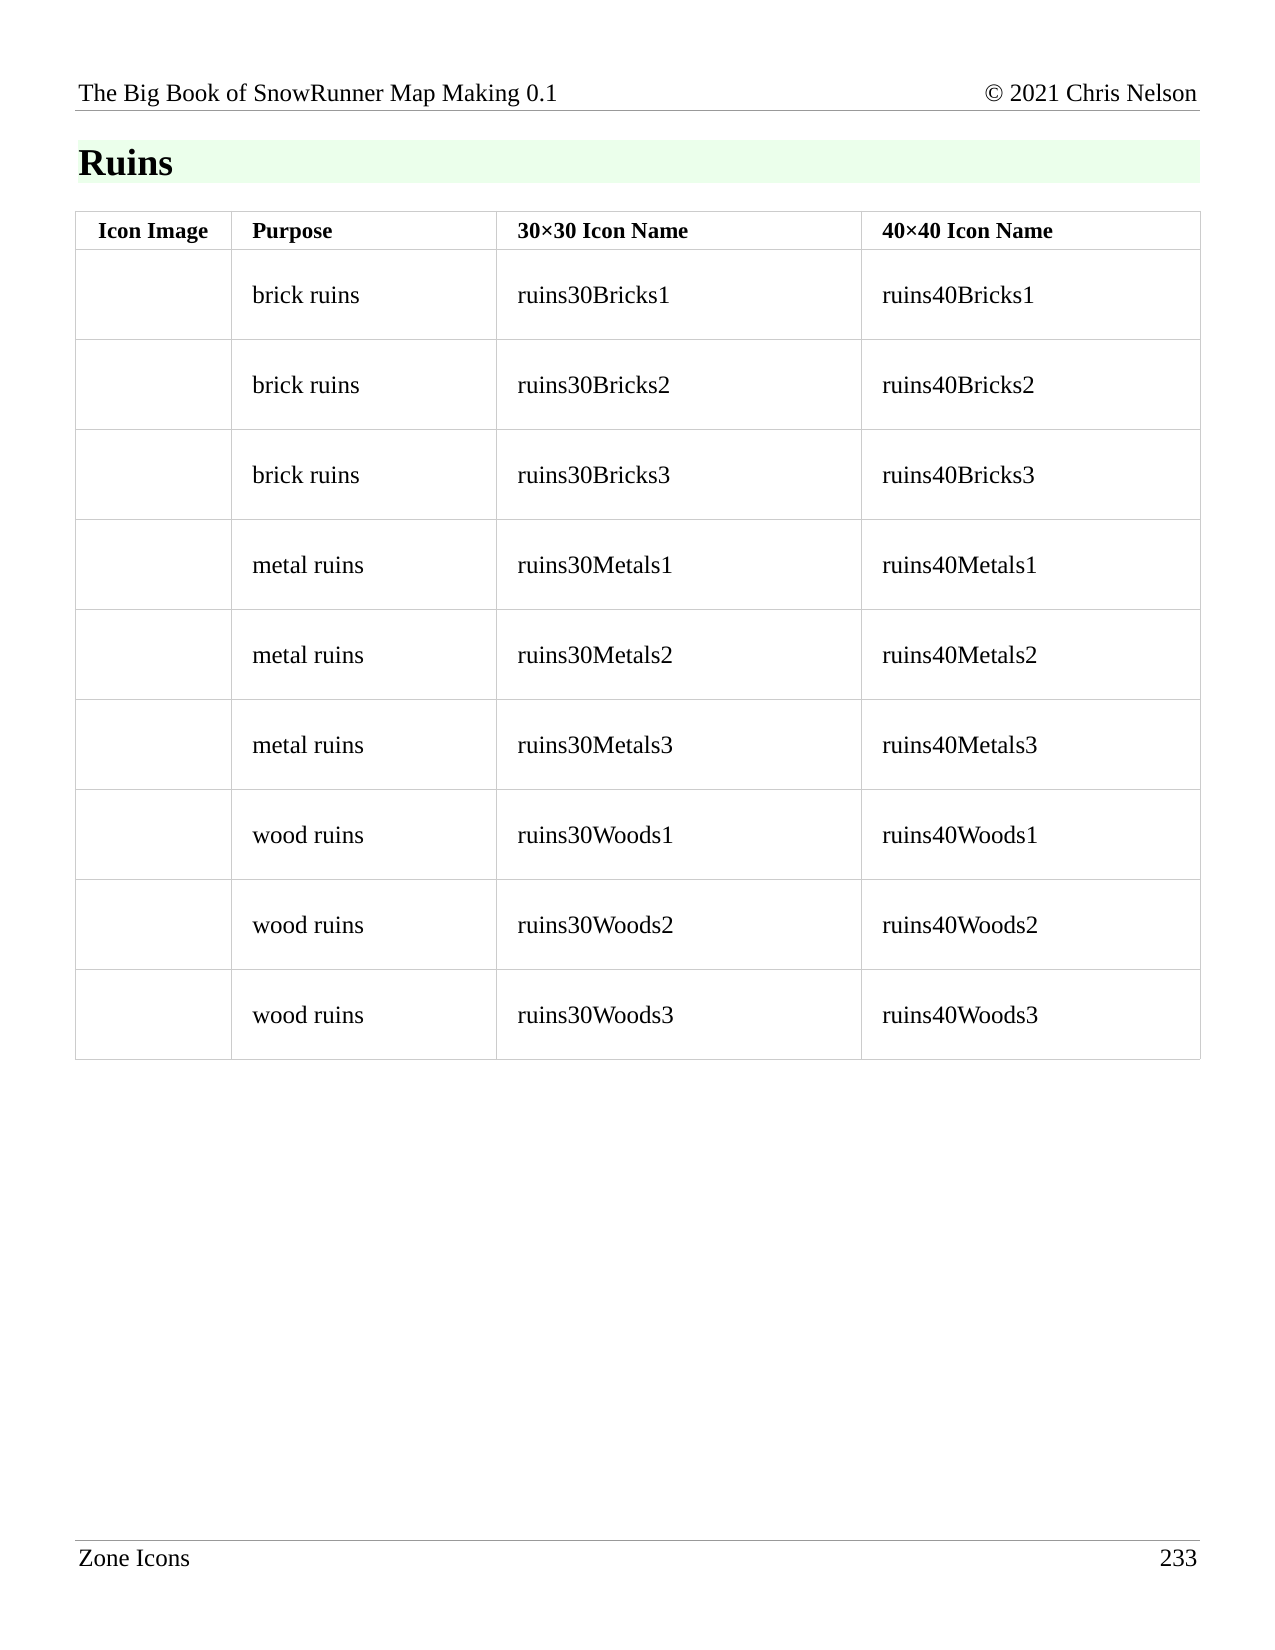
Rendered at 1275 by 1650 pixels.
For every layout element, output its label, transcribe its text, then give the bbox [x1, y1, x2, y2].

table_cell brick ruins [232, 250, 496, 339]
table_header 40×40 Icon Name [862, 212, 1200, 249]
subtitle Ruins [78, 140, 1200, 183]
table_cell wood ruins [232, 970, 496, 1059]
table_cell wood ruins [232, 790, 496, 879]
table_cell ruins30Metals2 [497, 610, 861, 699]
table_cell ruins40Woods3 [862, 970, 1200, 1059]
table_cell ruins30Woods3 [497, 970, 861, 1059]
table_cell [76, 250, 231, 339]
table_cell metal ruins [232, 610, 496, 699]
table_cell wood ruins [232, 880, 496, 969]
table_cell ruins30Bricks3 [497, 430, 861, 519]
table_cell ruins30Bricks2 [497, 340, 861, 429]
table_cell ruins40Woods2 [862, 880, 1200, 969]
table_cell ruins30Woods1 [497, 790, 861, 879]
table_cell brick ruins [232, 430, 496, 519]
table_cell ruins40Metals3 [862, 700, 1200, 789]
table_cell ruins40Woods1 [862, 790, 1200, 879]
table_cell ruins30Metals1 [497, 520, 861, 609]
table_cell metal ruins [232, 700, 496, 789]
table_cell [76, 340, 231, 429]
table_cell [76, 520, 231, 609]
table_cell [76, 430, 231, 519]
table_cell ruins40Bricks2 [862, 340, 1200, 429]
table_cell ruins30Bricks1 [497, 250, 861, 339]
table_cell [76, 970, 231, 1059]
table_cell ruins40Metals2 [862, 610, 1200, 699]
table_cell ruins40Metals1 [862, 520, 1200, 609]
table_cell [76, 610, 231, 699]
table_cell brick ruins [232, 340, 496, 429]
table_header Purpose [232, 212, 496, 249]
table_cell [76, 700, 231, 789]
table_cell ruins40Bricks3 [862, 430, 1200, 519]
table_cell [76, 790, 231, 879]
table_header 30×30 Icon Name [497, 212, 861, 249]
table_header Icon Image [76, 212, 231, 249]
table_cell [76, 880, 231, 969]
table_cell ruins30Woods2 [497, 880, 861, 969]
table_cell metal ruins [232, 520, 496, 609]
table_cell ruins40Bricks1 [862, 250, 1200, 339]
table_cell ruins30Metals3 [497, 700, 861, 789]
